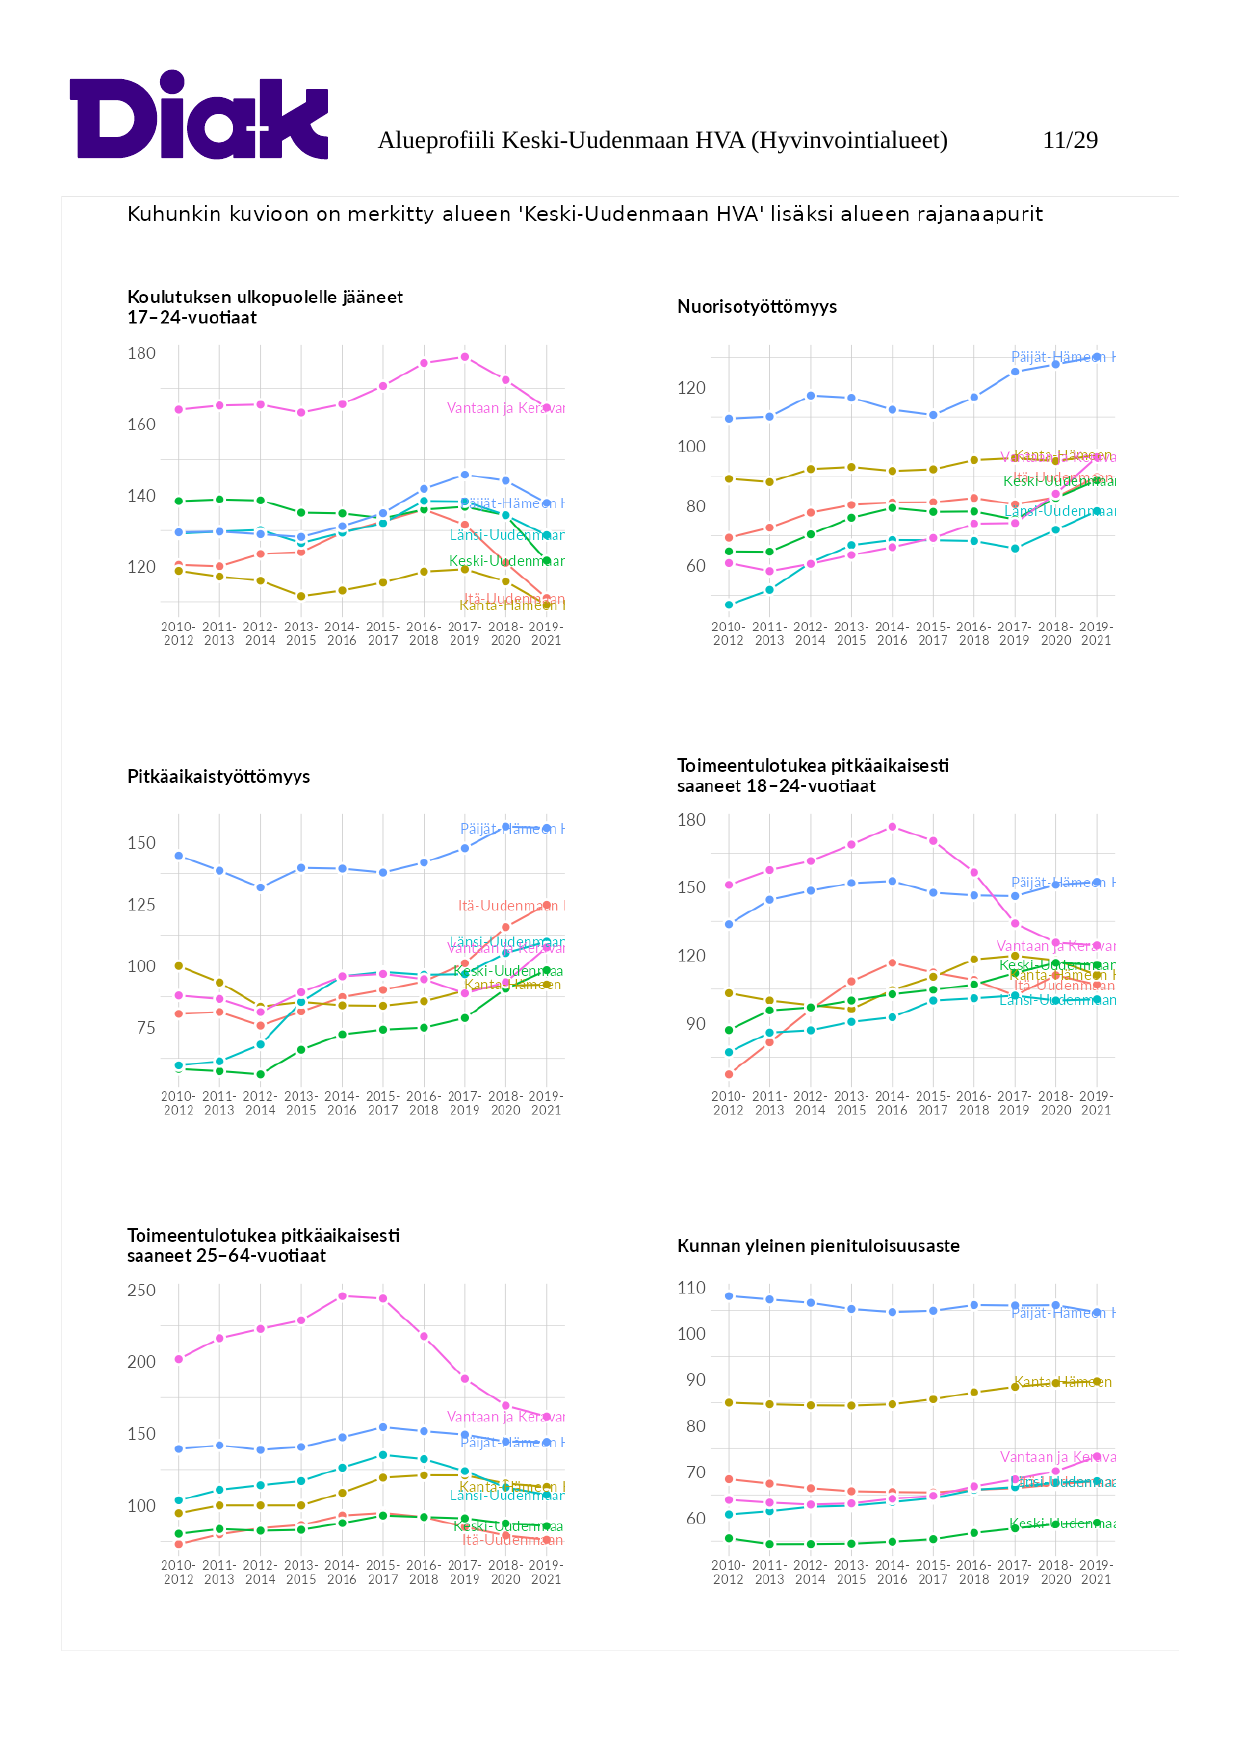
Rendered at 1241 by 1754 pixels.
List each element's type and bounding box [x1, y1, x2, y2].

picture [61, 196, 1179, 1651]
